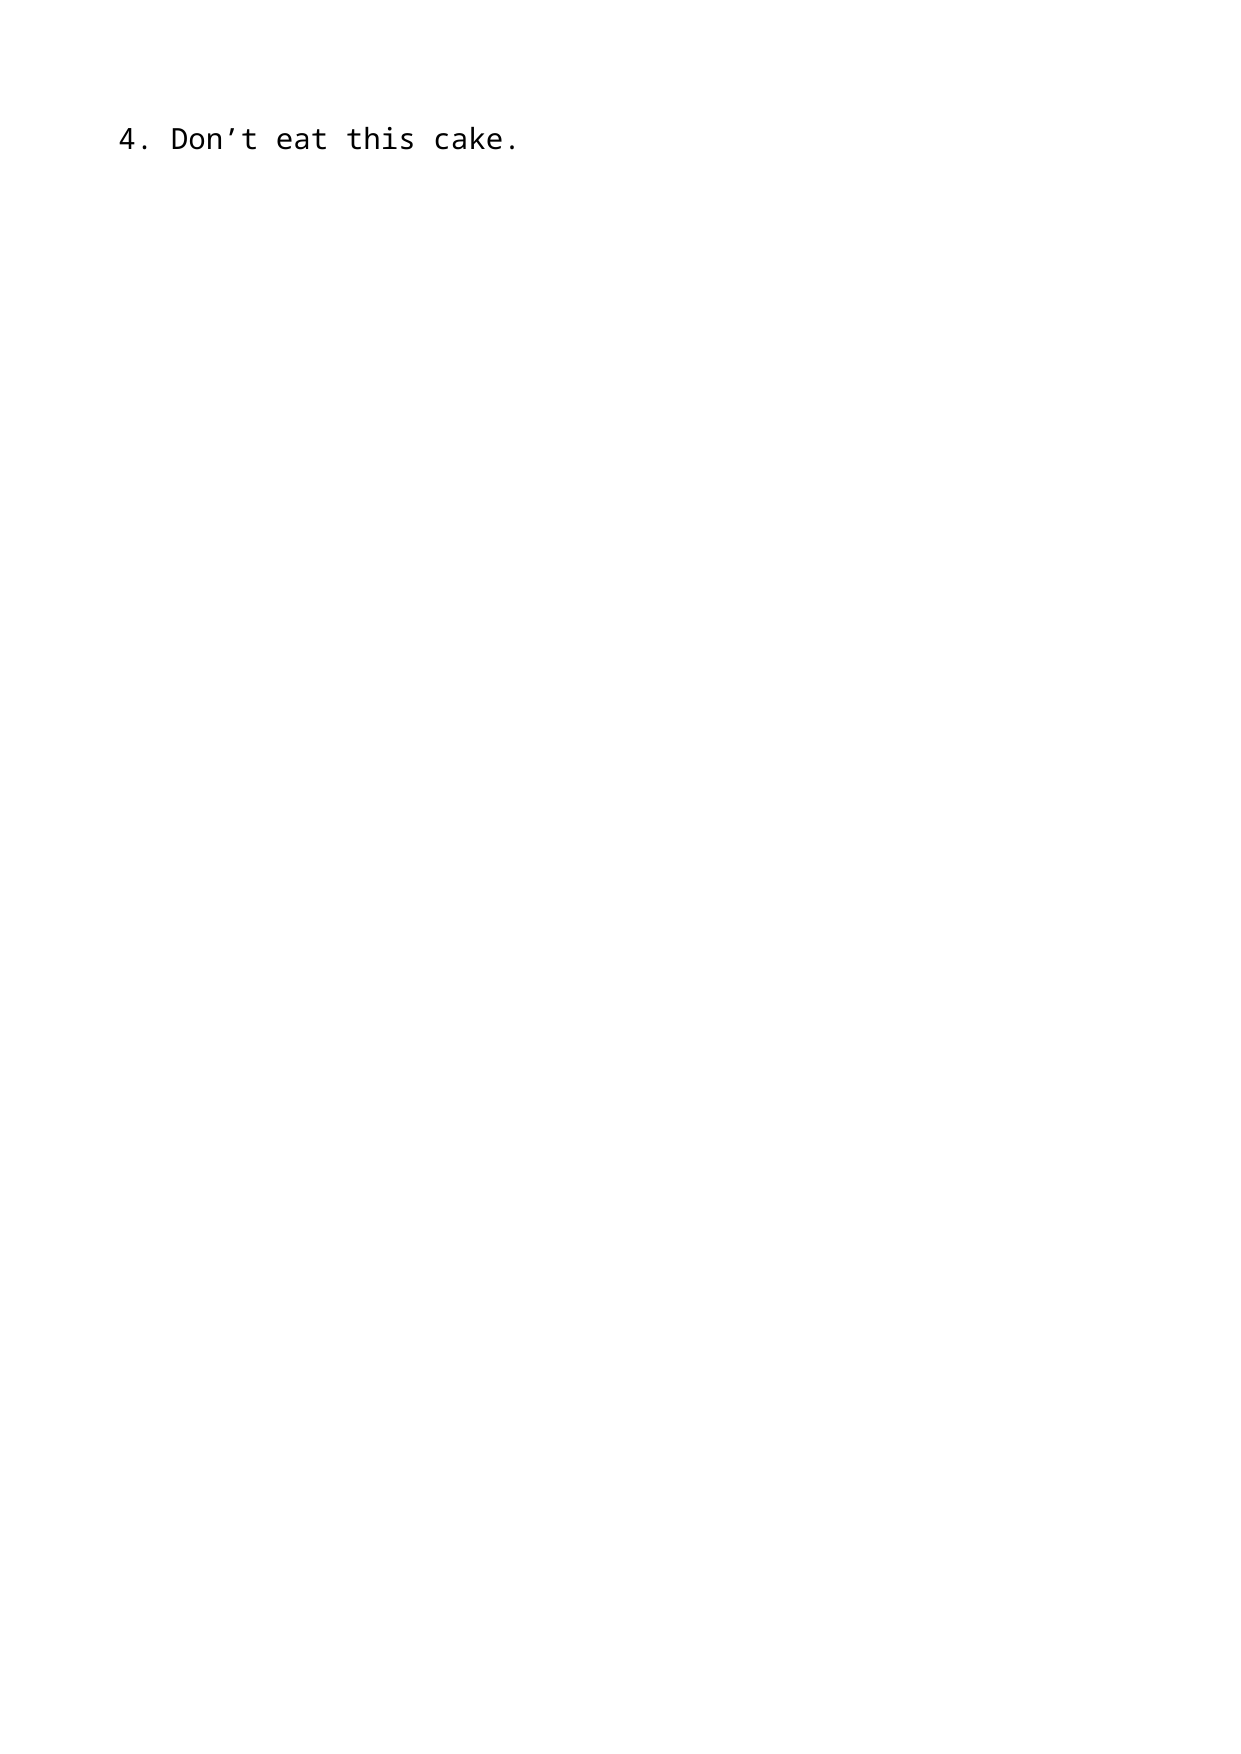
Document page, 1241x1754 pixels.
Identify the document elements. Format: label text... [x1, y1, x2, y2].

text 4. Don’t eat this cake. [118, 118, 1122, 158]
